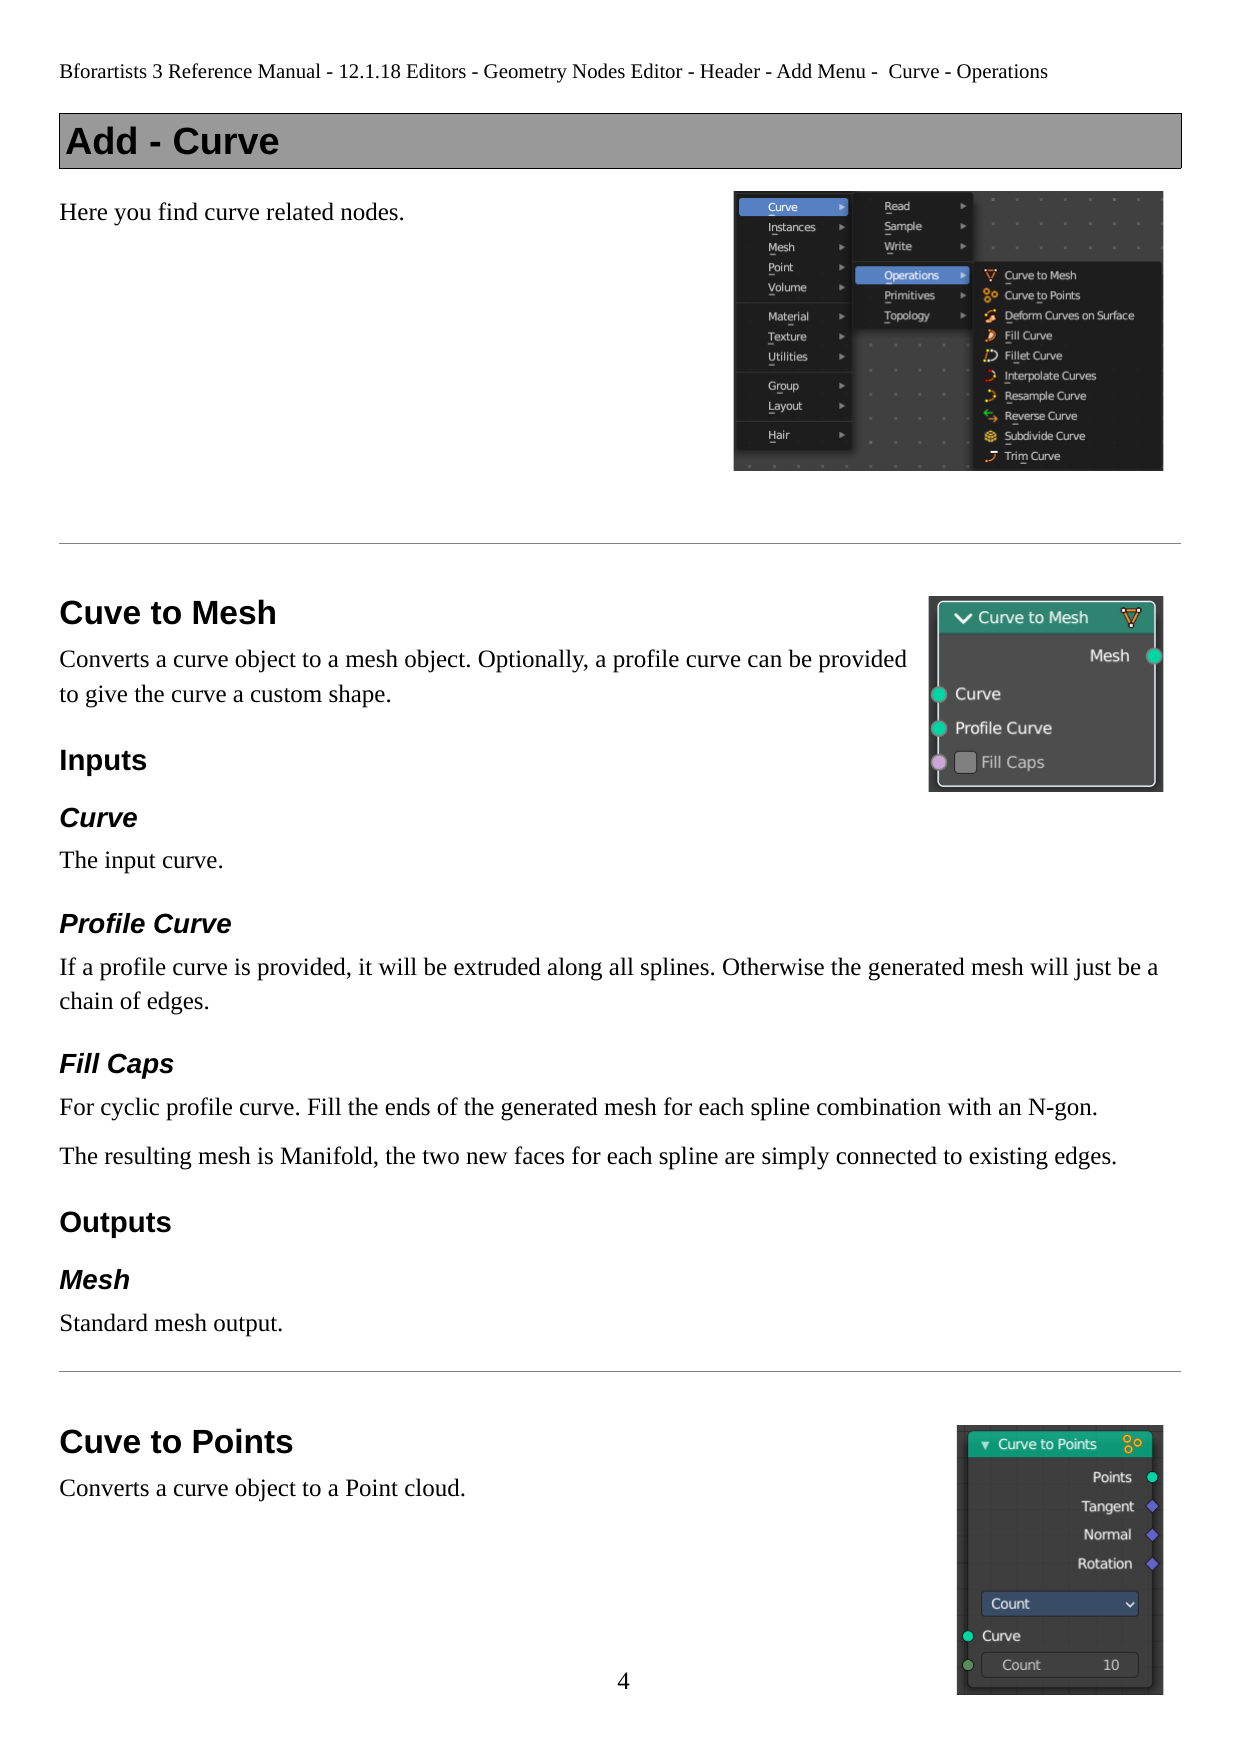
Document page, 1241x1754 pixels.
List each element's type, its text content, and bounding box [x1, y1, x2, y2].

text The input curve. [59, 846, 1181, 874]
subtitle Cuve to Points [59, 1422, 1181, 1461]
picture [956, 1425, 1164, 1695]
table_header Add - Curve [60, 114, 1181, 168]
text Here you find curve related nodes. [59, 197, 733, 225]
subtitle Outputs [59, 1205, 1181, 1238]
subtitle Curve [59, 801, 1181, 833]
picture [733, 191, 1164, 471]
subtitle Inputs [59, 742, 928, 776]
subtitle Fill Caps [59, 1048, 1181, 1079]
text Converts a curve object to a Point cloud. [59, 1473, 956, 1502]
text If a profile curve is provided, it will be extruded along all splines. Otherwise the generated mesh will just be a chain of edges. [59, 952, 1181, 1015]
subtitle Profile Curve [59, 907, 1181, 939]
text Converts a curve object to a mesh object. Optionally, a profile curve can be provided to give the curve a custom shape. [59, 644, 928, 708]
subtitle Mesh [59, 1263, 1181, 1295]
subtitle [1164, 742, 1181, 776]
text Standard mesh output. [59, 1308, 1181, 1337]
subtitle Cuve to Mesh [59, 593, 1181, 632]
picture [928, 596, 1164, 792]
text The resulting mesh is Manifold, the two new faces for each spline are simply connected to existing edges. [59, 1141, 1181, 1170]
text For cyclic profile curve. Fill the ends of the generated mesh for each spline combination with an N-gon. [59, 1092, 1181, 1121]
